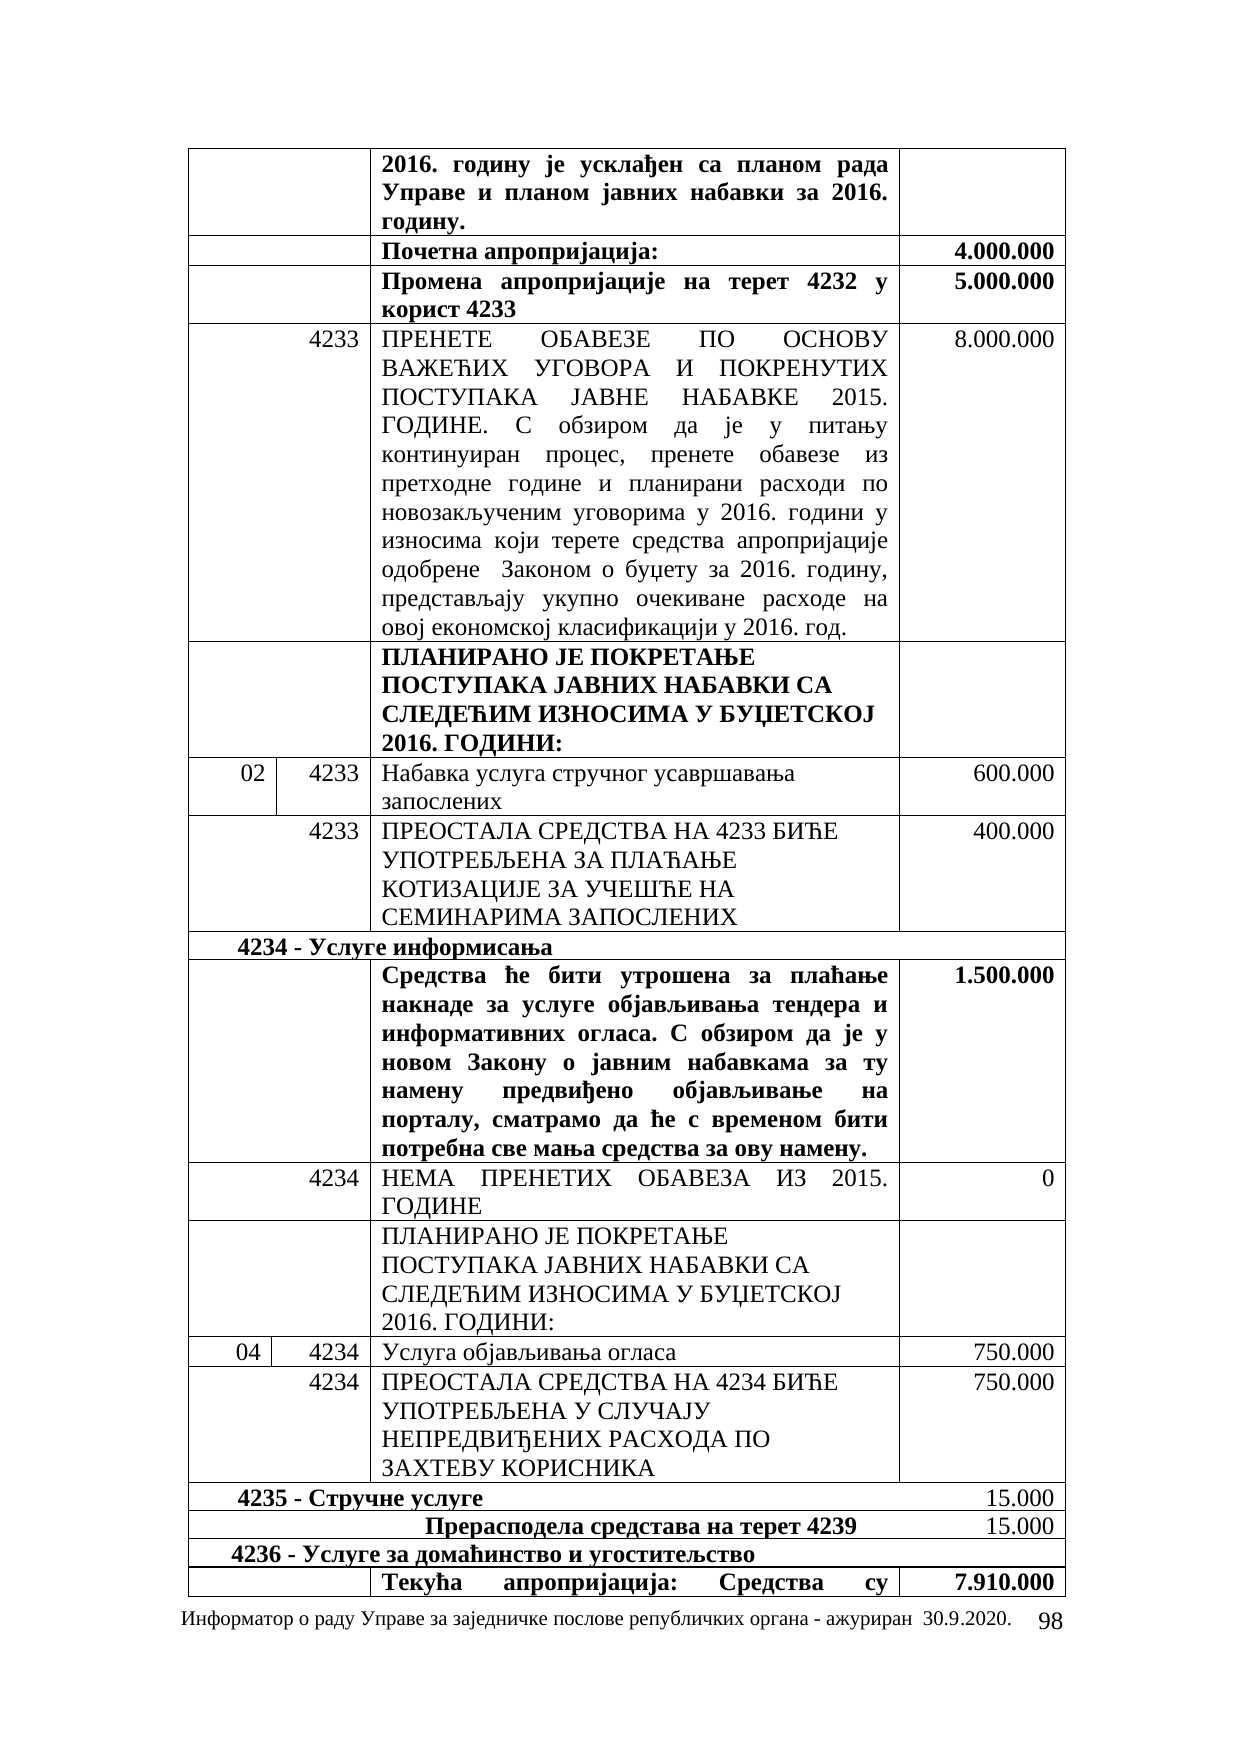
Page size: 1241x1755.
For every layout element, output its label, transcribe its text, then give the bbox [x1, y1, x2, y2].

table_cell 5.000.000 [900, 266, 1065, 323]
table_cell 4.000.000 [900, 236, 1065, 265]
table_cell 4233 [189, 324, 370, 641]
table_cell 4235 - Стручне услуге 15.000 [189, 1483, 1065, 1510]
table_cell [189, 1568, 370, 1596]
table_cell ПРЕОСТАЛА СРЕДСТВА НА 4233 БИЋЕ УПОТРЕБЉЕНА ЗА ПЛАЋАЊЕ КОТИЗАЦИЈЕ ЗА УЧЕШЋЕ НА СЕМИНАРИМА ЗАПОСЛЕНИХ [371, 816, 899, 931]
table_cell [189, 236, 370, 265]
table_cell ПЛАНИРАНО ЈЕ ПОКРЕТАЊЕ ПОСТУПАКА ЈАВНИХ НАБАВКИ СА СЛЕДЕЋИМ ИЗНОСИМА У БУЏЕТСКОЈ 2016. ГОДИНИ: [371, 642, 899, 757]
table_cell Набавка услуга стручног усавршавања запослених [371, 758, 899, 815]
table_cell Почетна апропријација: [371, 236, 899, 265]
table_cell 2016. годину је усклађен са планом рада Управе и планом јавних набавки за 2016. годину. [371, 149, 899, 235]
table_cell 1.500.000 [900, 960, 1065, 1162]
table_cell 4233 [189, 816, 370, 931]
table_cell 400.000 [900, 816, 1065, 931]
table_cell [189, 149, 370, 235]
table_cell [900, 1221, 1065, 1336]
table_cell 4234 [189, 1163, 370, 1220]
table_cell 750.000 [900, 1367, 1065, 1482]
table_cell [189, 266, 370, 323]
table_cell [189, 960, 370, 1162]
table_cell 7.910.000 [900, 1568, 1065, 1596]
table_cell [189, 1221, 370, 1336]
table_cell 04 [189, 1337, 271, 1366]
table_cell НЕМА ПРЕНЕТИХ ОБАВЕЗА ИЗ 2015. ГОДИНЕ [371, 1163, 899, 1220]
table_cell Услуга објављивања огласа [371, 1337, 899, 1366]
table_cell 4233 [277, 758, 370, 815]
table_cell 4236 - Услуге за домаћинство и угоститељство [189, 1539, 1065, 1566]
table_cell [900, 642, 1065, 757]
table_cell 4234 - Услуге информисања [189, 932, 1065, 959]
table_cell ПЛАНИРАНО ЈЕ ПОКРЕТАЊЕ ПОСТУПАКА ЈАВНИХ НАБАВКИ СА СЛЕДЕЋИМ ИЗНОСИМА У БУЏЕТСКОЈ 2016. ГОДИНИ: [371, 1221, 899, 1336]
table_cell 4234 [272, 1337, 370, 1366]
table_cell [900, 149, 1065, 235]
table_cell ПРЕОСТАЛА СРЕДСТВА НА 4234 БИЋЕ УПОТРЕБЉЕНА У СЛУЧАЈУ НЕПРЕДВИЂЕНИХ РАСХОДА ПО ЗАХТЕВУ КОРИСНИКА [371, 1367, 899, 1482]
table_cell 4234 [189, 1367, 370, 1482]
table_cell Средства ће бити утрошена за плаћање накнаде за услуге објављивања тендера и информативних огласа. С обзиром да је у новом Закону о јавним набавкама за ту намену предвиђено објављивање на порталу, сматрамо да ће с временом бити потребна све мања средства за ову намену. [371, 960, 899, 1162]
table_cell [189, 642, 370, 757]
table_cell Текућа апропријација: Средства су [371, 1568, 899, 1596]
table_cell 8.000.000 [900, 324, 1065, 641]
table_cell 600.000 [900, 758, 1065, 815]
table_cell 02 [189, 758, 276, 815]
table_cell ПРЕНЕТЕ ОБАВЕЗЕ ПО ОСНОВУ ВАЖЕЋИХ УГОВОРА И ПОКРЕНУТИХ ПОСТУПАКА ЈАВНЕ НАБАВКЕ 2015. ГОДИНЕ. С обзиром да је у питању континуиран процес, пренете обавезе из претходне године и планирани расходи по новозакљученим уговорима у 2016. години у износима који терете средства апропријације одобрене Законом о буџету за 2016. годину, представљају укупно очекиване расходе на овој економској класификацији у 2016. год. [371, 324, 899, 641]
table_cell 750.000 [900, 1337, 1065, 1366]
table_cell 0 [900, 1163, 1065, 1220]
table_cell Промена апропријације на терет 4232 у корист 4233 [371, 266, 899, 323]
table_cell Прерасподела средстава на терет 4239 15.000 [189, 1511, 1065, 1538]
